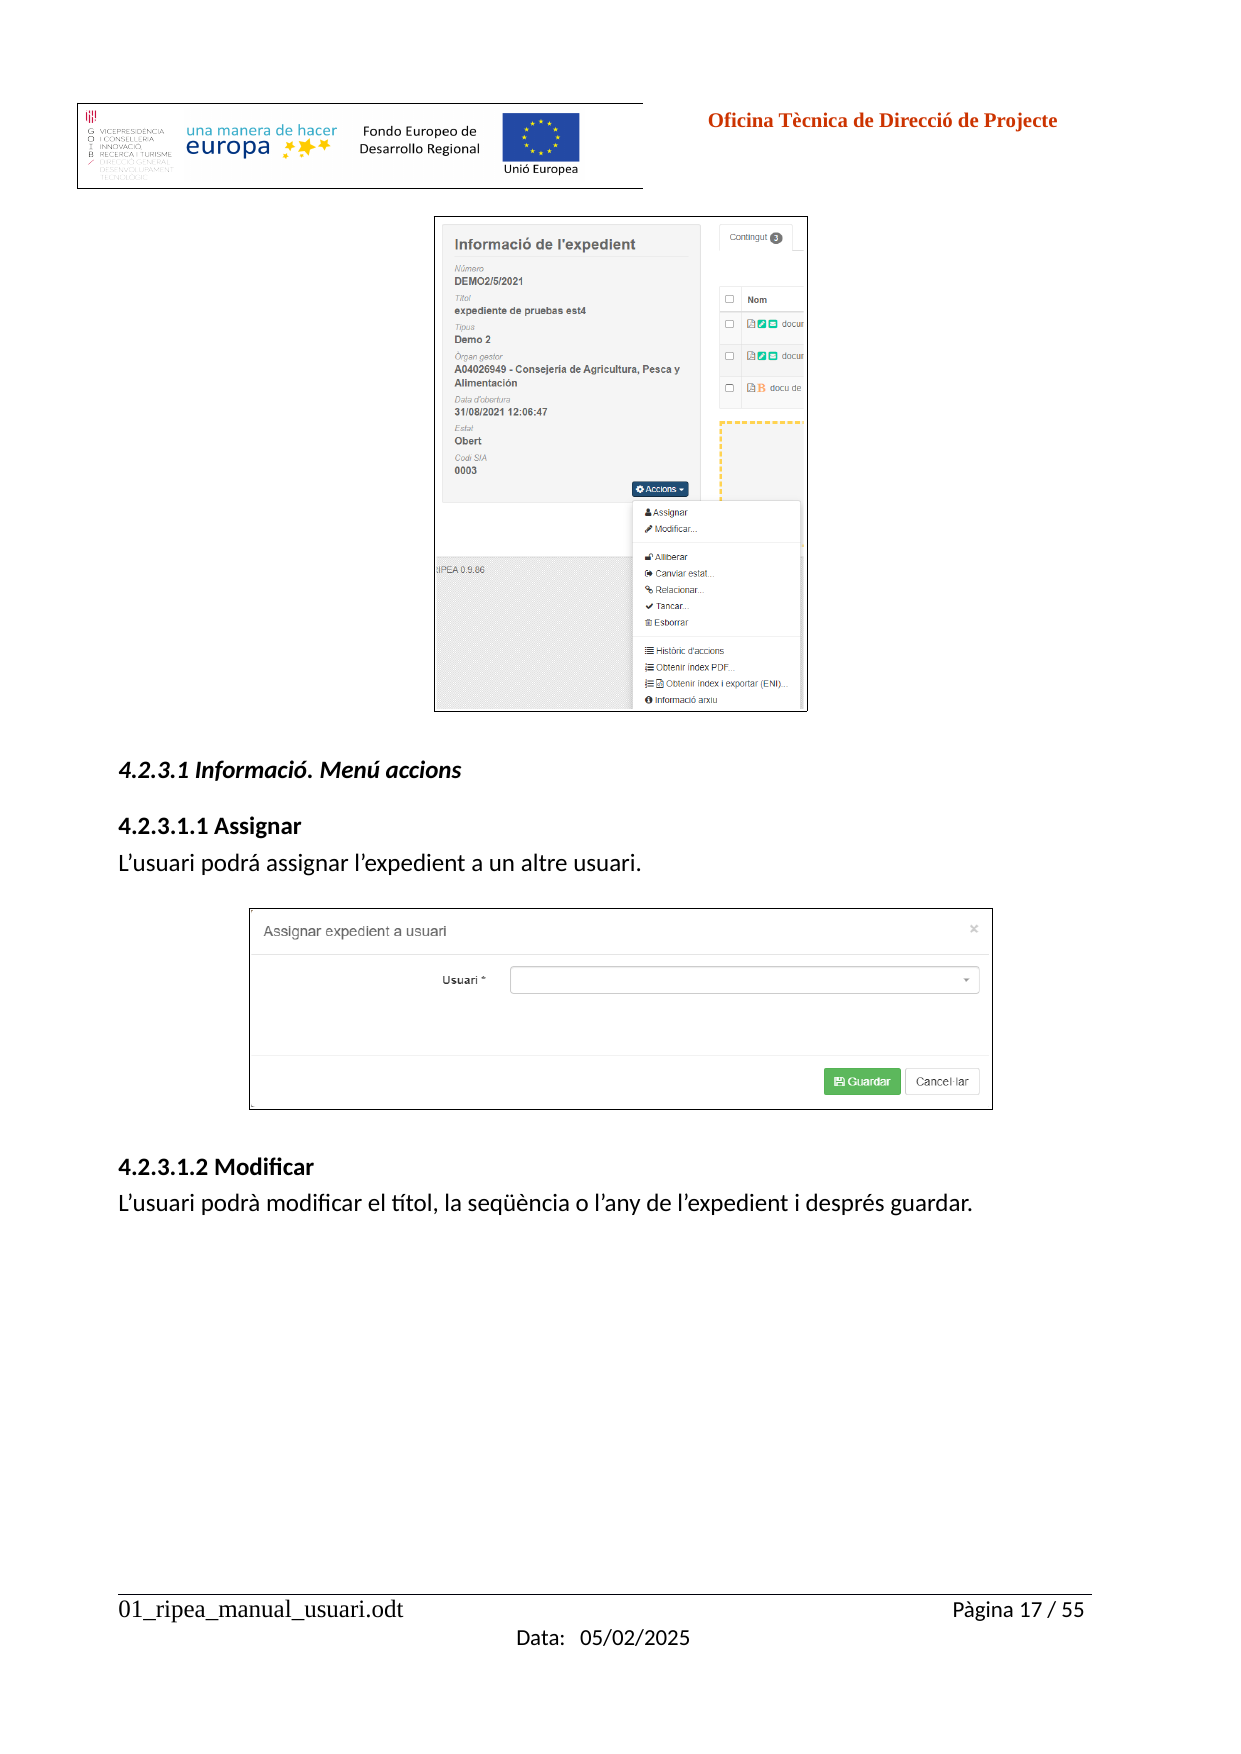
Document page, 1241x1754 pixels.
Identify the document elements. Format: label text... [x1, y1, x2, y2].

picture [251, 910, 989, 1107]
text L’usuari podrá assignar l’expedient a un altre usuari. [118, 847, 1122, 877]
subtitle 4.2.3.1.1 Assignar [118, 810, 1122, 841]
subtitle 4.2.3.1 Informació. Menú accions [118, 754, 1122, 785]
text L’usuari podrà modificar el títol, la seqüència o l’any de l’expedient i després guardar. [118, 1188, 1122, 1218]
picture [436, 219, 804, 709]
picture [82, 108, 178, 182]
subtitle 4.2.3.1.2 Modificar [118, 1151, 1122, 1181]
picture [184, 108, 585, 182]
